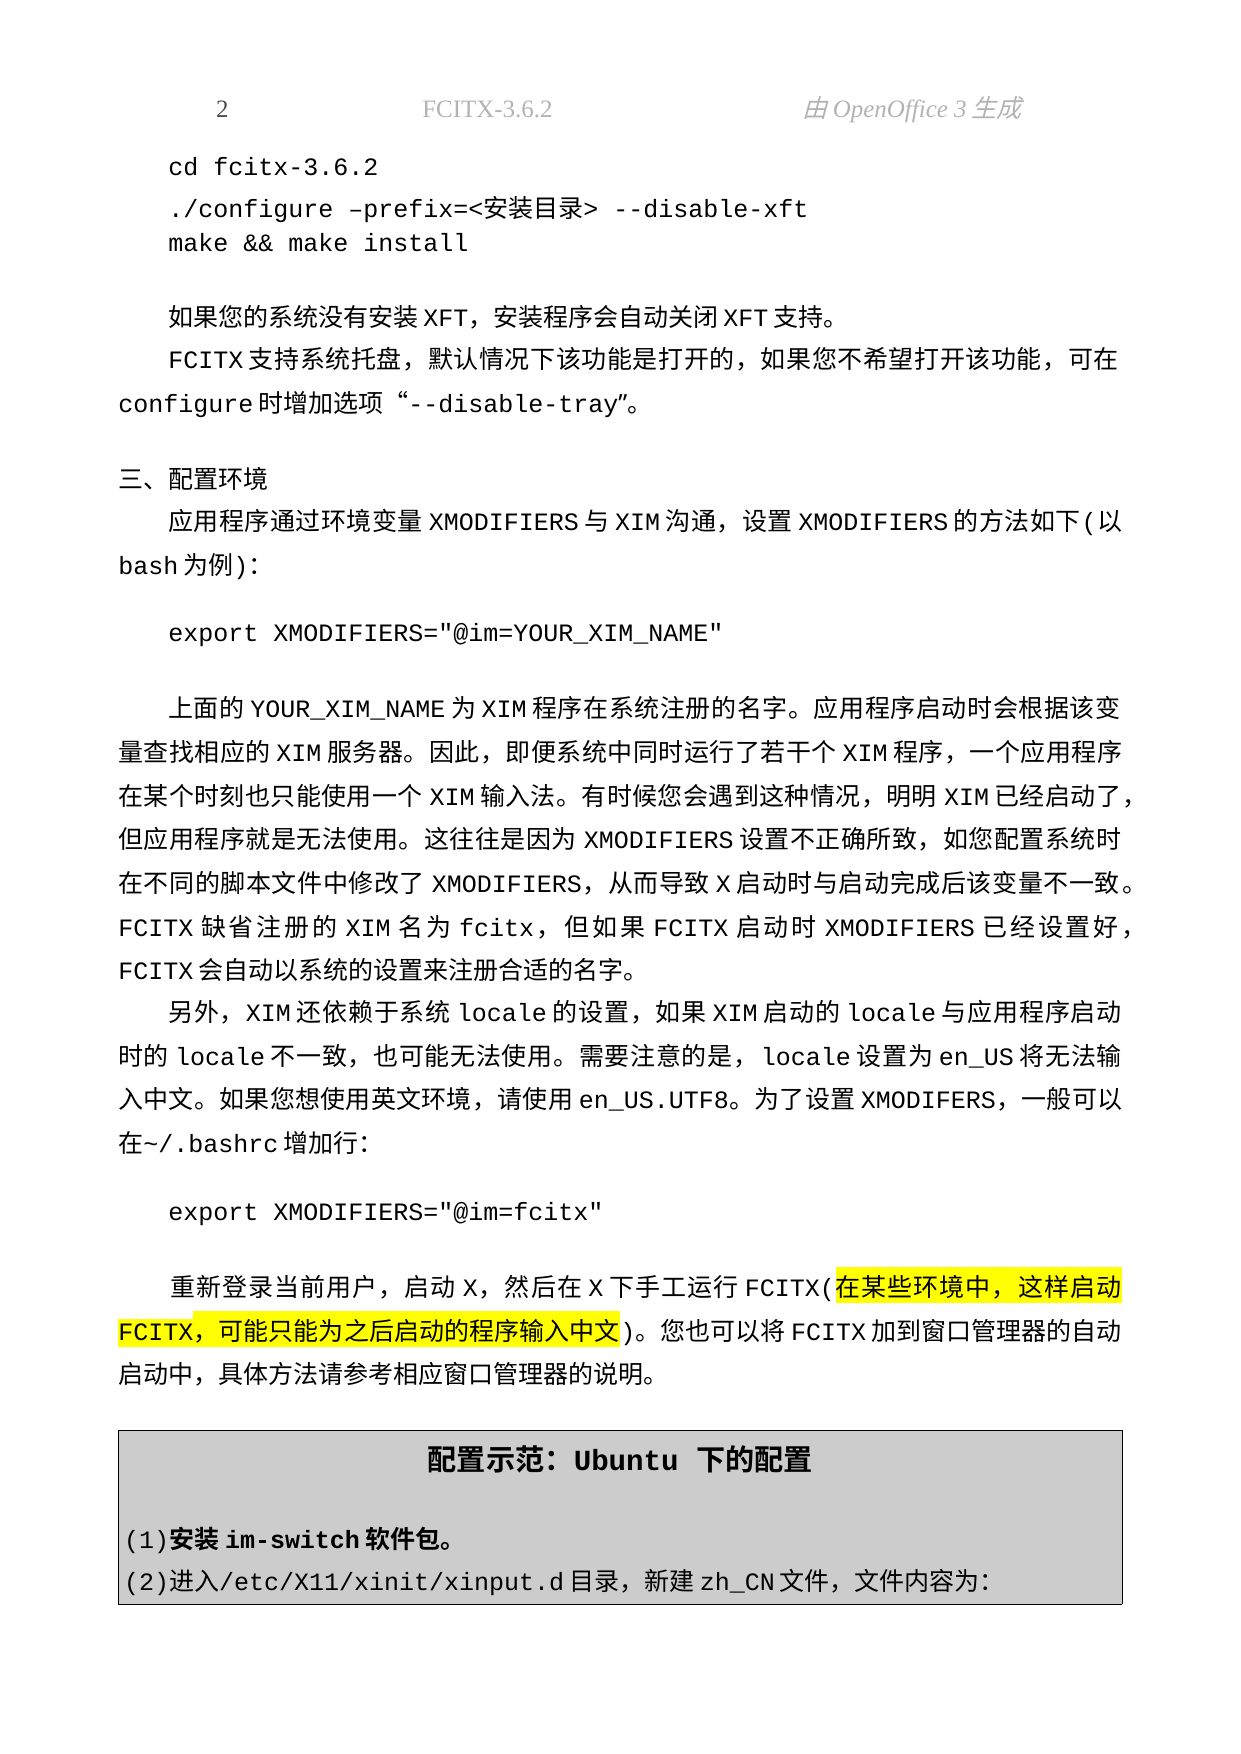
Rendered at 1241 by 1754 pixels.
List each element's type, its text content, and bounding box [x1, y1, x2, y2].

text 上面的YOUR_XIM_NAME为XIM程序在系统注册的名字。应用程序启动时会根据该变量查找相应的XIM服务器。因此，即便系统中同时运行了若干个XIM程序，一个应用程序在某个时刻也只能使用一个XIM输入法。有时候您会遇到这种情况，明明XIM已经启动了，但应用程序就是无法使用。这往往是因为XMODIFIERS设置不正确所致，如您配置系统时在不同的脚本文件中修改了XMODIFIERS，从而导致X启动时与启动完成后该变量不一致。FCITX缺省注册的XIM名为fcitx，但如果FCITX启动时XMODIFIERS已经设置好，FCITX会自动以系统的设置来注册合适的名字。 [118, 689, 1122, 987]
text 应用程序通过环境变量XMODIFIERS与XIM沟通，设置XMODIFIERS的方法如下(以bash为例)： [118, 501, 1122, 582]
text 三、配置环境 [118, 459, 1122, 496]
text 另外，XIM还依赖于系统locale的设置，如果XIM启动的locale与应用程序启动时的locale不一致，也可能无法使用。需要注意的是，locale设置为en_US将无法输入中文。如果您想使用英文环境，请使用en_US.UTF8。为了设置XMODIFERS，一般可以在~/.bashrc增加行： [118, 993, 1122, 1160]
text export XMODIFIERS="@im=fcitx" [118, 1199, 1122, 1228]
text FCITX支持系统托盘，默认情况下该功能是打开的，如果您不希望打开该功能，可在configure时增加选项“--disable-tray”。 [118, 340, 1122, 420]
text make && make install [118, 230, 1122, 258]
text 重新登录当前用户，启动X，然后在X下手工运行FCITX(在某些环境中，这样启动FCITX，可能只能为之后启动的程序输入中文)。您也可以将FCITX加到窗口管理器的自动启动中，具体方法请参考相应窗口管理器的说明。 [118, 1267, 1122, 1391]
text export XMODIFIERS="@im=YOUR_XIM_NAME" [118, 621, 1122, 649]
text cd fcitx-3.6.2 [118, 154, 1122, 182]
text 如果您的系统没有安装XFT，安装程序会自动关闭XFT支持。 [118, 298, 1122, 334]
text ./configure –prefix=<安装目录> --disable-xft [118, 188, 1122, 224]
table_header 配置示范：Ubuntu 下的配置 (1)安装 im-switch软件包。 (2)进入/etc/X11/xinit/xinput.d目录，新建 zh_CN文件，文件内容为： [119, 1431, 1122, 1604]
